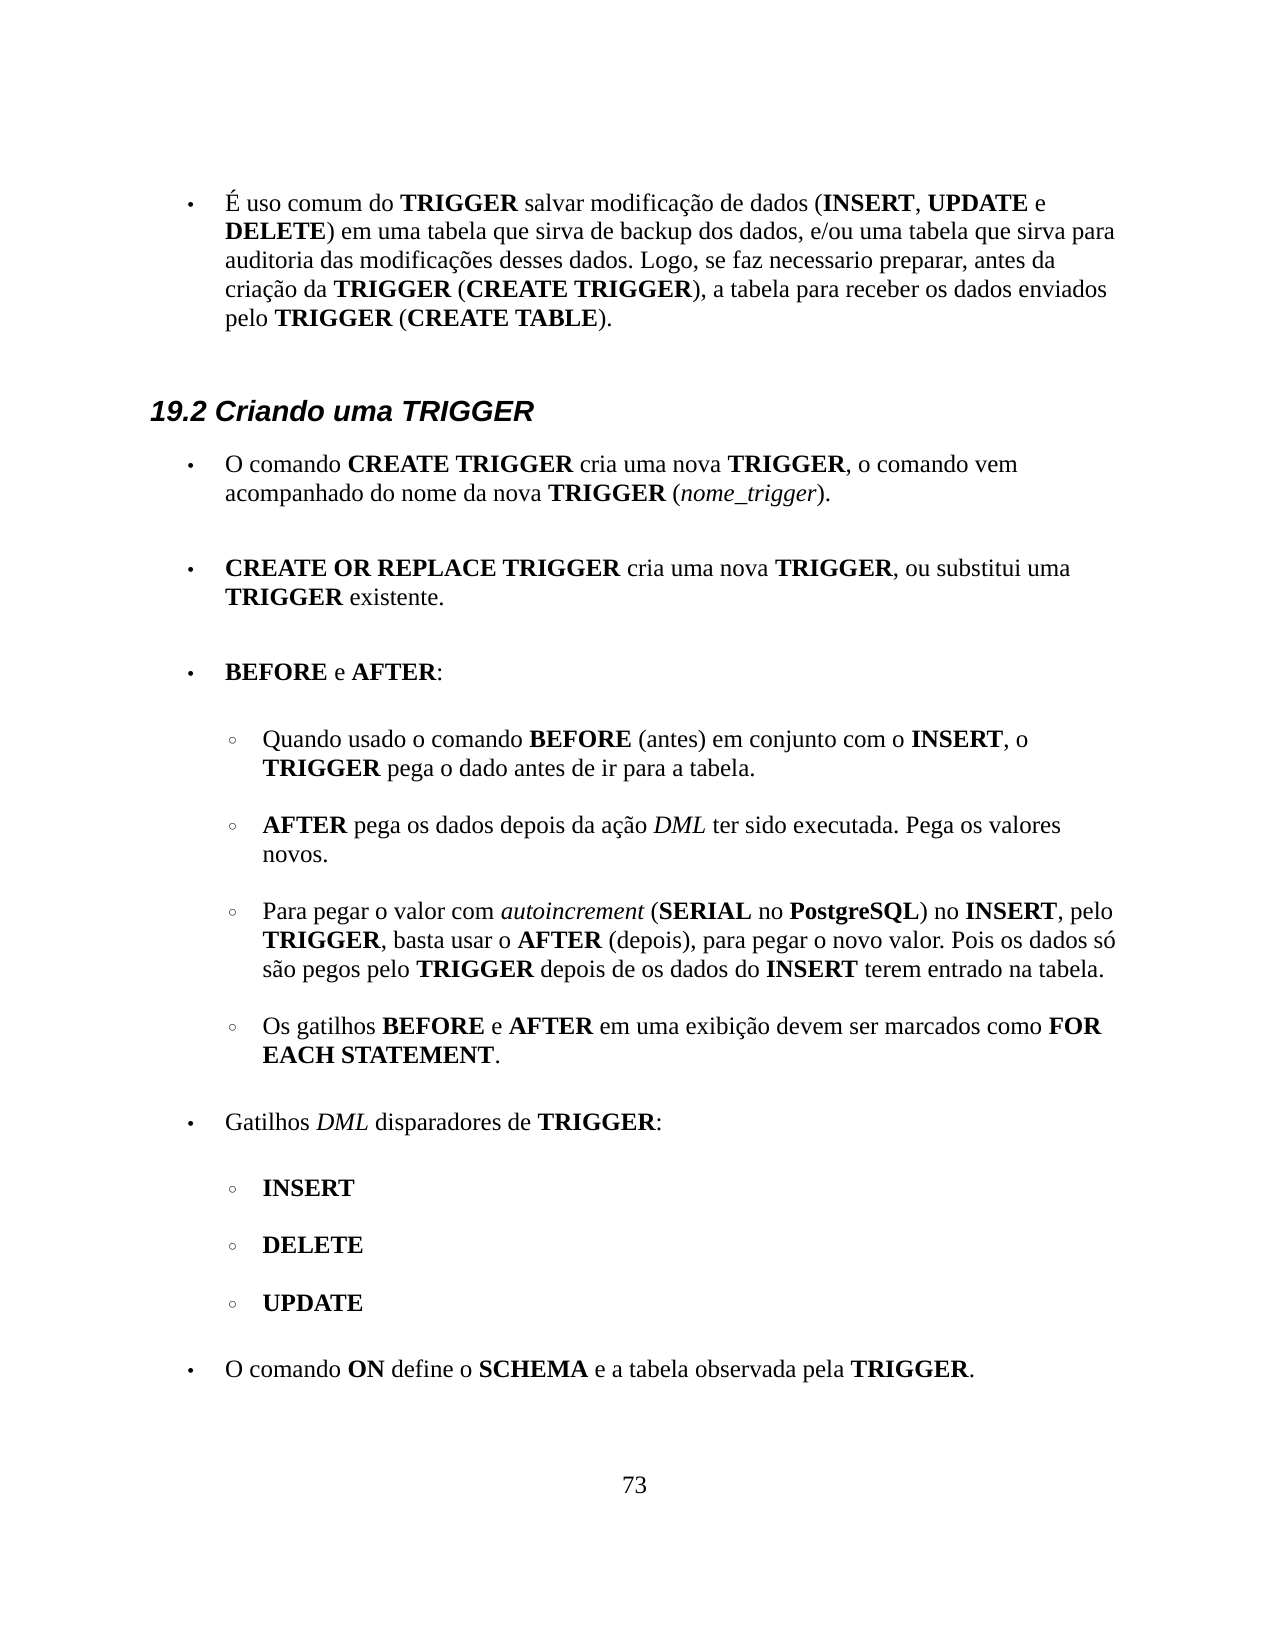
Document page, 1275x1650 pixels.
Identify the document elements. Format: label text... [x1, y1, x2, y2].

list É uso comum do TRIGGER salvar modificação de dados (INSERT, UPDATE e DELETE) em uma tabela que sirva de backup dos dados, e/ou uma tabela que sirva para auditoria das modificações desses dados. Logo, se faz necessario preparar, antes da criação da TRIGGER (CREATE TRIGGER), a tabela para receber os dados enviados pelo TRIGGER (CREATE TABLE). [187, 188, 1125, 360]
list [225, 150, 1125, 179]
list Gatilhos DML disparadores de TRIGGER: [187, 1107, 1125, 1164]
list CREATE OR REPLACE TRIGGER cria uma nova TRIGGER, ou substitui uma TRIGGER existente. [187, 553, 1125, 639]
list UPDATE [225, 1288, 1125, 1346]
list Quando usado o comando BEFORE (antes) em conjunto com o INSERT, o TRIGGER pega o dado antes de ir para a tabela. [225, 724, 1125, 810]
list Os gatilhos BEFORE e AFTER em uma exibição devem ser marcados como FOR EACH STATEMENT. [225, 1011, 1125, 1098]
list O comando ON define o SCHEMA e a tabela observada pela TRIGGER. [187, 1354, 1125, 1412]
list AFTER pega os dados depois da ação DML ter sido executada. Pega os valores novos. [225, 810, 1125, 896]
list Para pegar o valor com autoincrement (SERIAL no PostgreSQL) no INSERT, pelo TRIGGER, basta usar o AFTER (depois), para pegar o novo valor. Pois os dados só são pegos pelo TRIGGER depois de os dados do INSERT terem entrado na tabela. [225, 896, 1125, 1011]
list INSERT [225, 1173, 1125, 1231]
list BEFORE e AFTER: [187, 657, 1125, 715]
list DELETE [225, 1231, 1125, 1288]
subtitle 19.2 Criando uma TRIGGER [150, 394, 1125, 428]
list O comando CREATE TRIGGER cria uma nova TRIGGER, o comando vem acompanhado do nome da nova TRIGGER (nome_trigger). [187, 449, 1125, 535]
